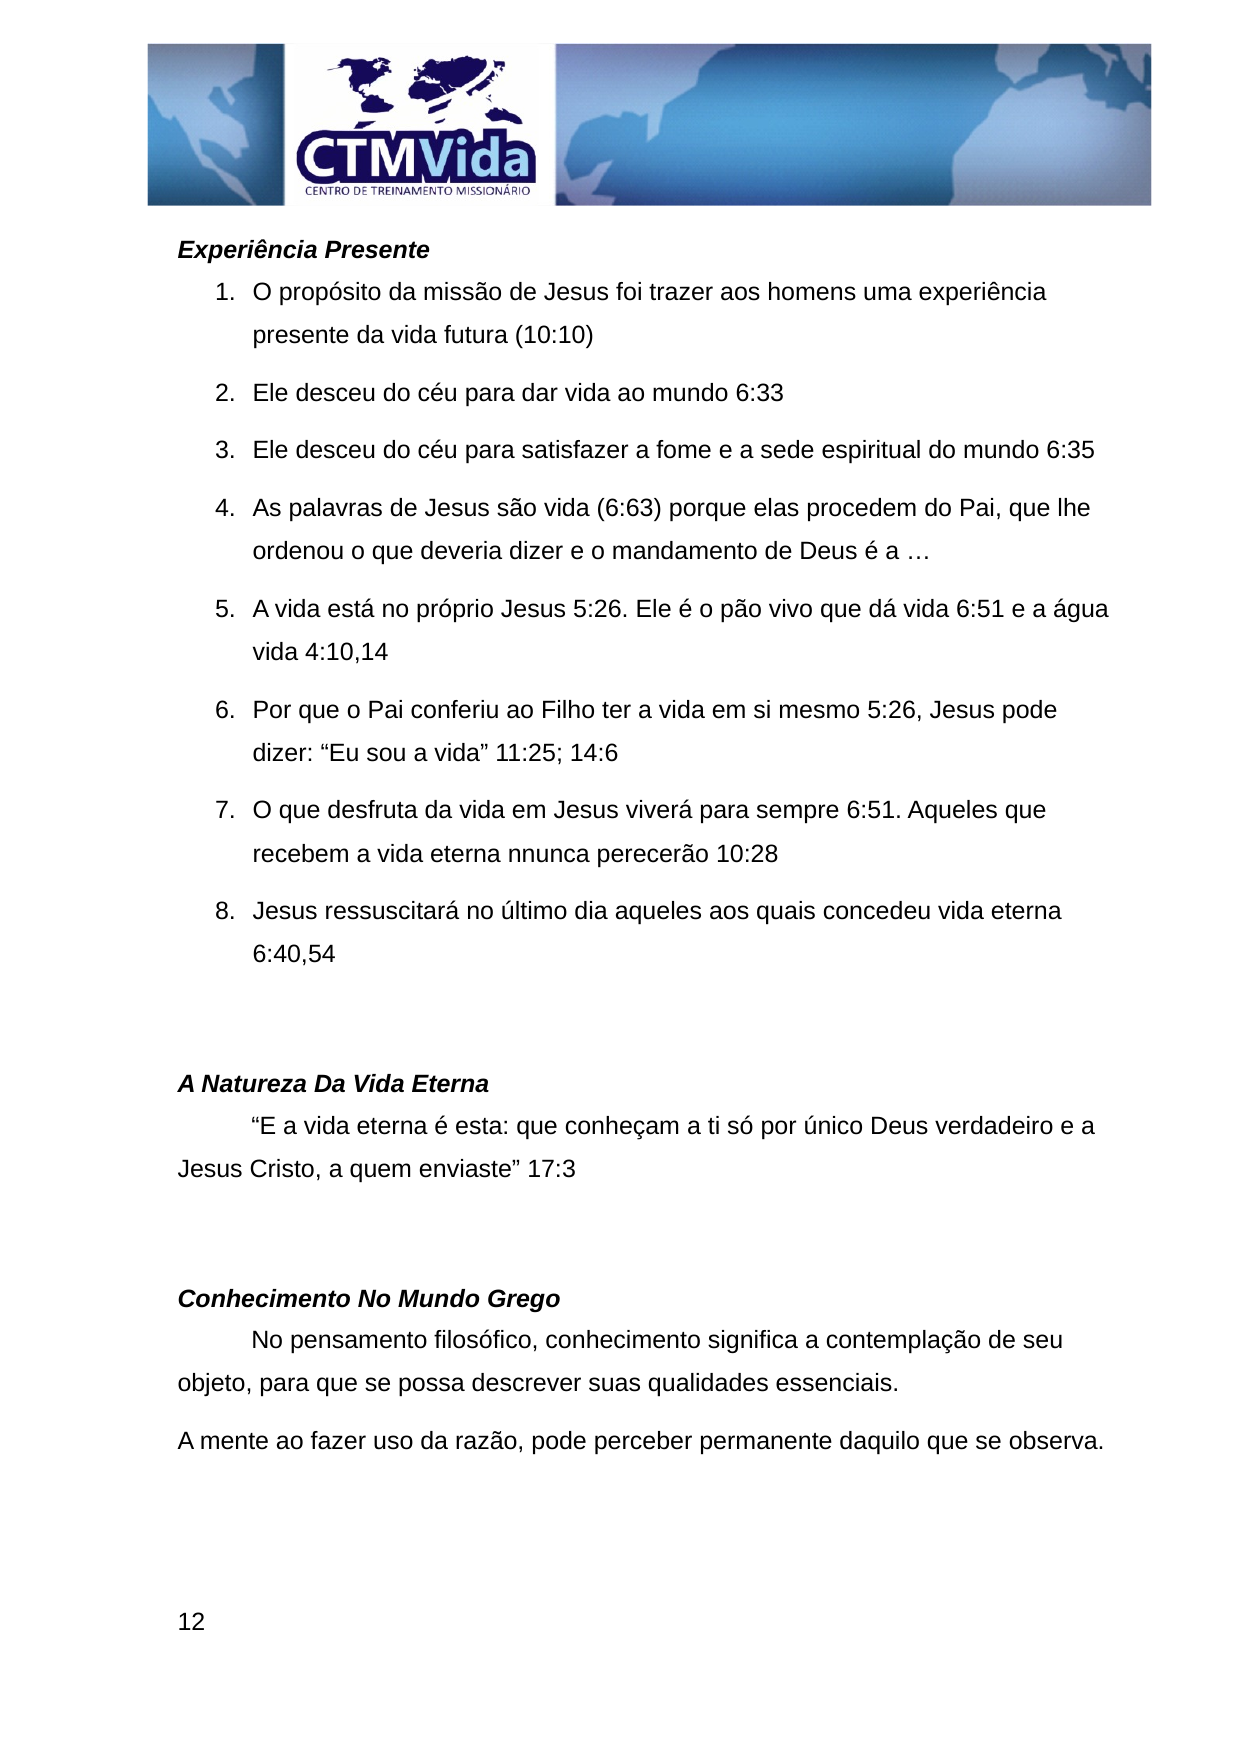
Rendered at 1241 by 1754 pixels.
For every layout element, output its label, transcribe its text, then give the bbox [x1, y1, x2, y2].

subtitle Conhecimento no mundo Grego [177, 1284, 1122, 1312]
list Por que o Pai conferiu ao Filho ter a vida em si mesmo 5:26, Jesus pode dizer: “Eu sou a vida” 11:25; 14:6 [215, 694, 1122, 766]
list A vida está no próprio Jesus 5:26. Ele é o pão vivo que dá vida 6:51 e a água vida 4:10,14 [215, 594, 1122, 666]
picture [147, 43, 1152, 206]
text “E a vida eterna é esta: que conheçam a ti só por único Deus verdadeiro e a Jesus Cristo, a quem enviaste” 17:3 [177, 1111, 1122, 1182]
list Jesus ressuscitará no último dia aqueles aos quais concedeu vida eterna 6:40,54 [215, 896, 1122, 968]
subtitle Experiência presente [177, 235, 1122, 264]
list O que desfruta da vida em Jesus viverá para sempre 6:51. Aqueles que recebem a vida eterna nnunca perecerão 10:28 [215, 795, 1122, 867]
text No pensamento filosófico, conhecimento significa a contemplação de seu objeto, para que se possa descrever suas qualidades essenciais. [177, 1325, 1122, 1397]
list As palavras de Jesus são vida (6:63) porque elas procedem do Pai, que lhe ordenou o que deveria dizer e o mandamento de Deus é a … [215, 493, 1122, 565]
text A mente ao fazer uso da razão, pode perceber permanente daquilo que se observa. [177, 1426, 1122, 1454]
subtitle A natureza da Vida Eterna [177, 1069, 1122, 1098]
list Ele desceu do céu para dar vida ao mundo 6:33 [215, 377, 1122, 406]
list O propósito da missão de Jesus foi trazer aos homens uma experiência presente da vida futura (10:10) [215, 277, 1122, 348]
list Ele desceu do céu para satisfazer a fome e a sede espiritual do mundo 6:35 [215, 435, 1122, 464]
